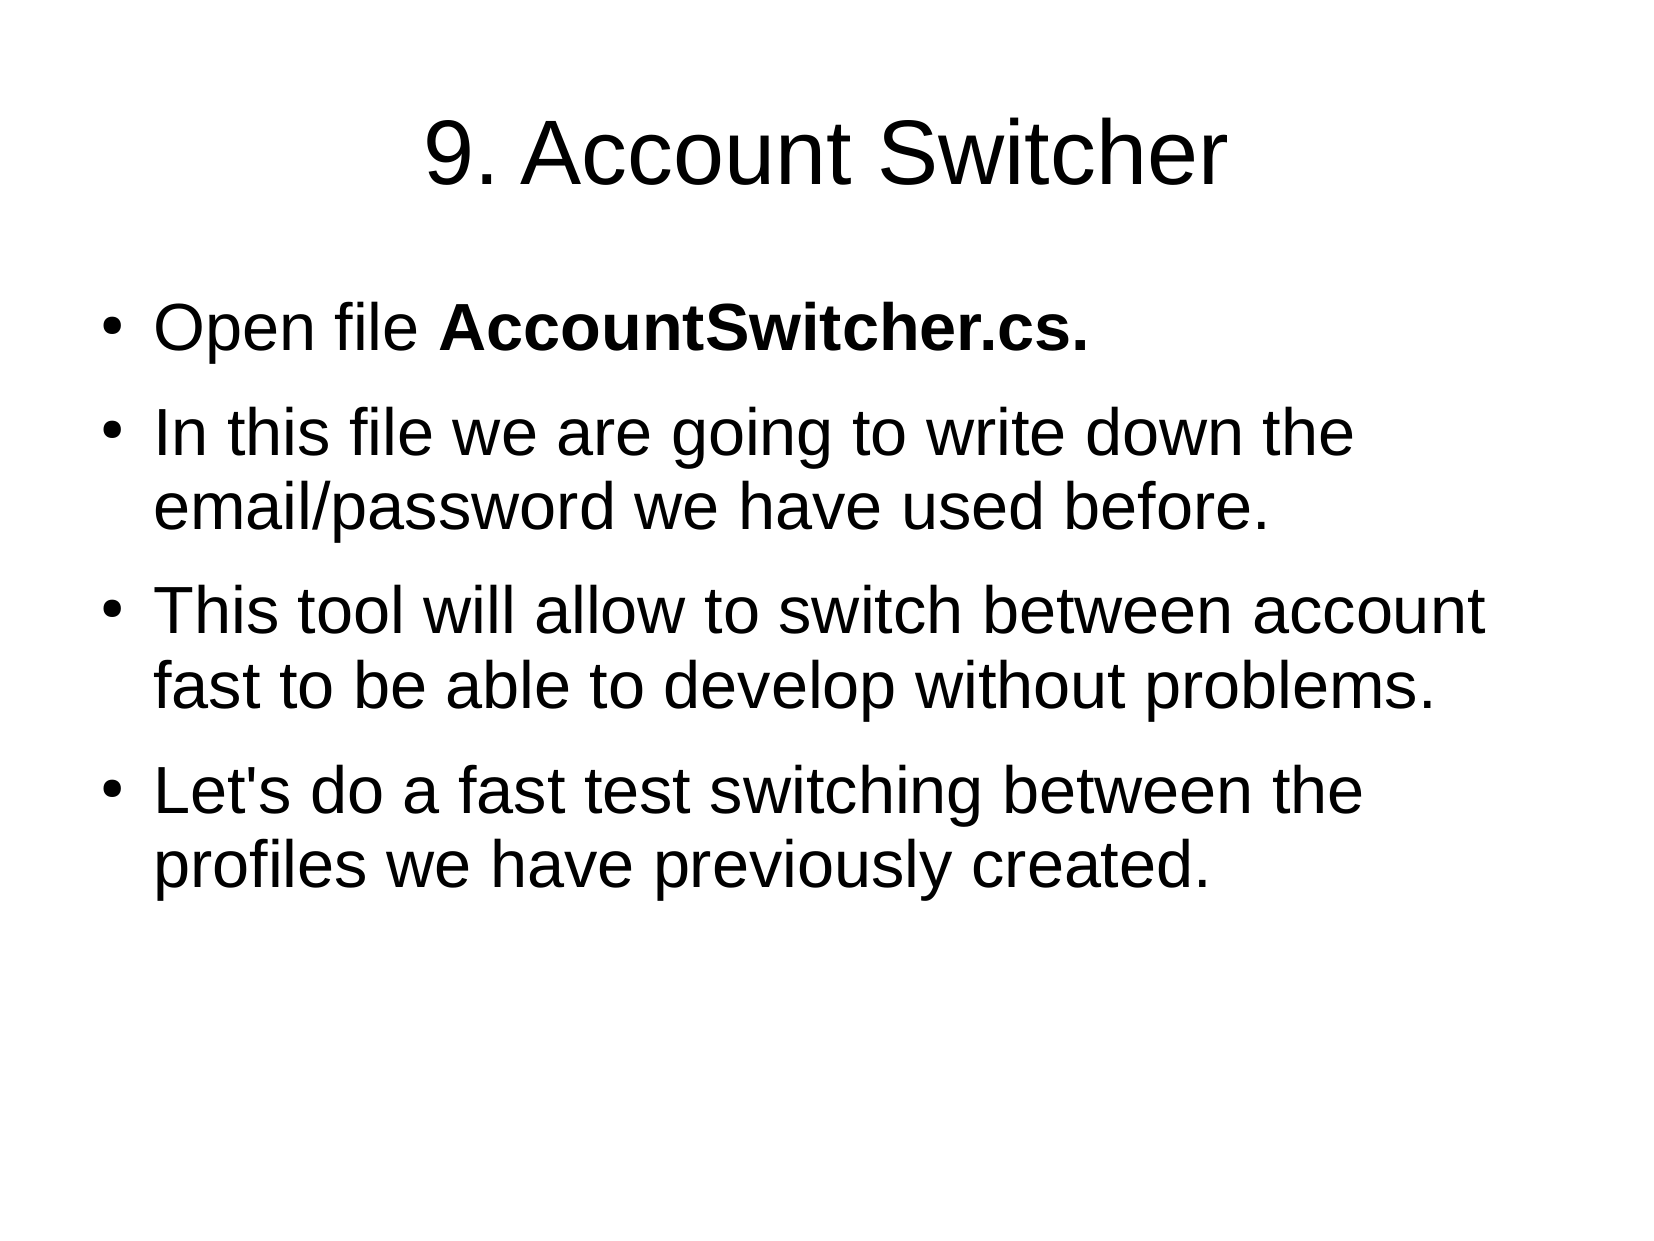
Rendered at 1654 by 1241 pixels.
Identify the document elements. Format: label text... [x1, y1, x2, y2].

list Open file AccountSwitcher.cs. In this file we are going to write down the email/password we have used before. This tool will allow to switch between account fast to be able to develop without problems. Let's do a fast test switching between the profiles we have previously created. [82, 290, 1571, 1010]
title 9. Account Switcher [82, 49, 1571, 257]
